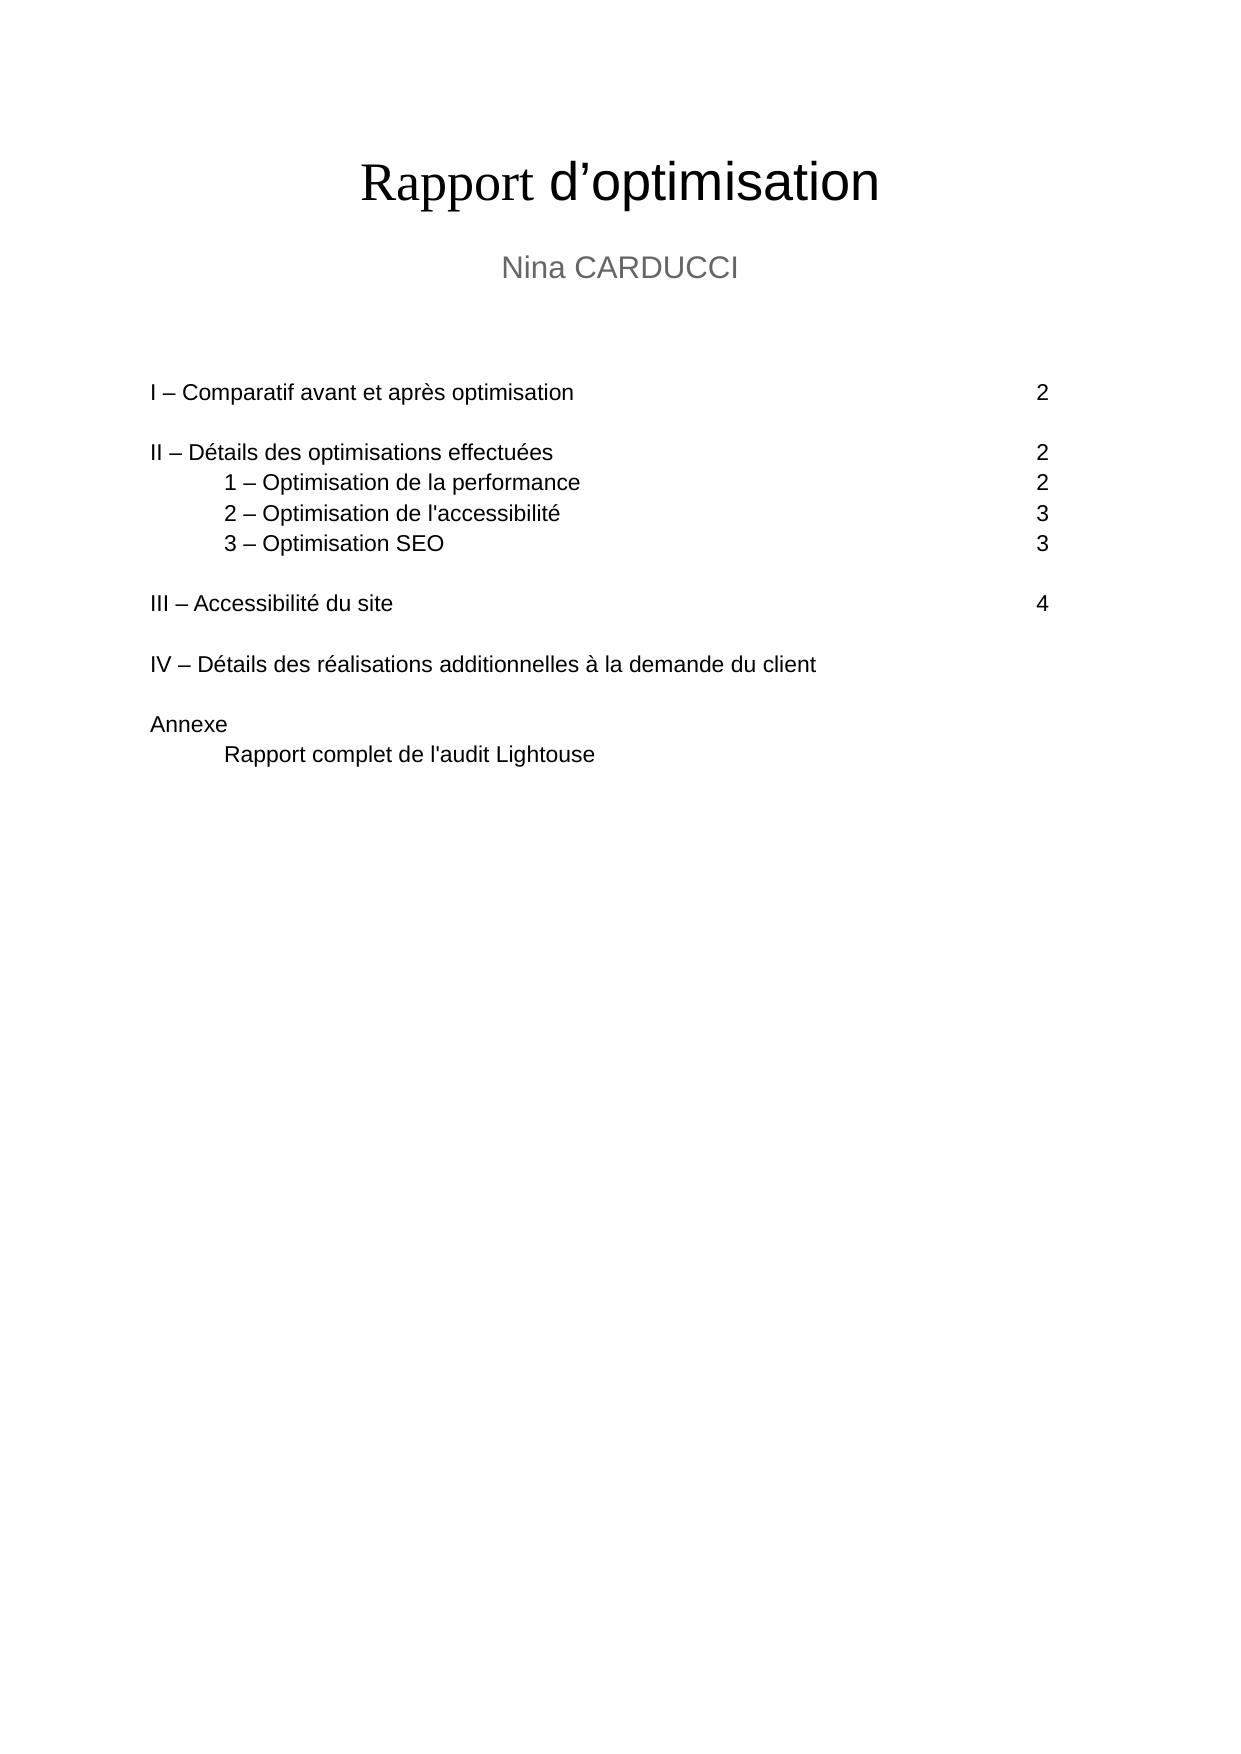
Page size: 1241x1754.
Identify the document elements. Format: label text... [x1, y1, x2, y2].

text Annexe [150, 711, 1090, 737]
text II – Détails des optimisations effectuées 2 [150, 439, 1090, 466]
text 1 – Optimisation de la performance 2 [150, 469, 1090, 496]
text IV – Détails des réalisations additionnelles à la demande du client [150, 651, 1090, 677]
title Rapport d’optimisation [150, 150, 1090, 213]
text III – Accessibilité du site 4 [150, 590, 1090, 617]
text 2 – Optimisation de l'accessibilité 3 [150, 499, 1090, 526]
text Rapport complet de l'audit Lightouse [150, 741, 1090, 768]
text 3 – Optimisation SEO 3 [150, 530, 1090, 556]
text I – Comparatif avant et après optimisation 2 [150, 379, 1090, 405]
subtitle Nina CARDUCCI [150, 249, 1090, 285]
